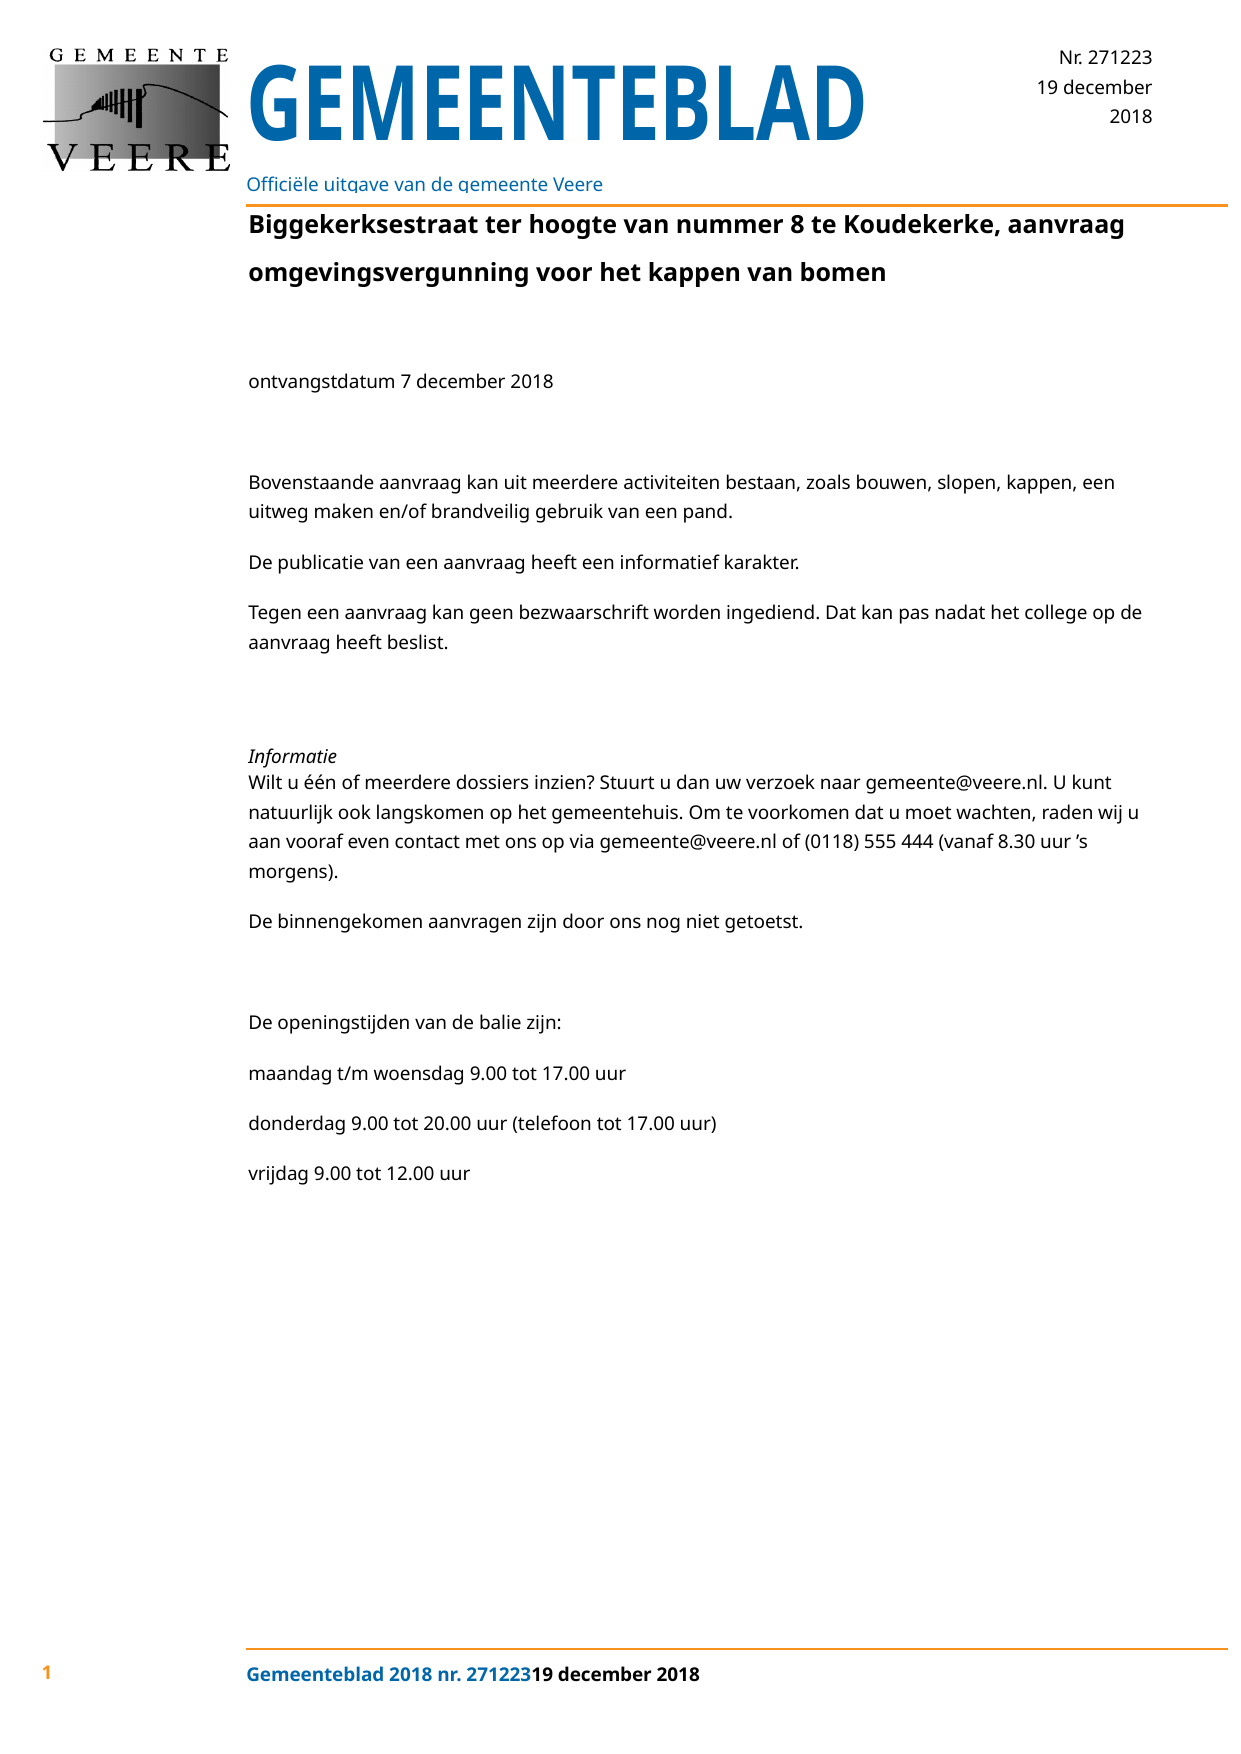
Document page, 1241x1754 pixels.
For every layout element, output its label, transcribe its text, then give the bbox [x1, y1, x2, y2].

text Bovenstaande aanvraag kan uit meerdere activiteiten bestaan, zoals bouwen, slopen, kappen, een uitweg maken en/of brandveilig gebruik van een pand. [248, 469, 1152, 524]
text maandag t/m woensdag 9.00 tot 17.00 uur [248, 1060, 1152, 1085]
text De openingstijden van de balie zijn: [248, 1009, 1152, 1035]
text Informatie [248, 743, 1152, 769]
text De publicatie van een aanvraag heeft een informatief karakter. [248, 549, 1152, 575]
text Biggekerksestraat ter hoogte van nummer 8 te Koudekerke, aanvraag omgevingsvergunning voor het kappen van bomen [248, 207, 1152, 288]
text De binnengekomen aanvragen zijn door ons nog niet getoetst. [248, 908, 1152, 934]
text vrijdag 9.00 tot 12.00 uur [248, 1161, 1152, 1186]
text Tegen een aanvraag kan geen bezwaarschrift worden ingediend. Dat kan pas nadat het college op de aanvraag heeft beslist. [248, 599, 1152, 655]
text donderdag 9.00 tot 20.00 uur (telefoon tot 17.00 uur) [248, 1110, 1152, 1136]
picture [41, 47, 231, 172]
text ontvangstdatum 7 december 2018 [248, 368, 1152, 394]
text Wilt u één of meerdere dossiers inzien? Stuurt u dan uw verzoek naar gemeente@veere.nl. U kunt natuurlijk ook langskomen op het gemeentehuis. Om te voorkomen dat u moet wachten, raden wij u aan vooraf even contact met ons op via gemeente@veere.nl of (0118) 555 444 (vanaf 8.30 uur ’s morgens). [248, 769, 1152, 884]
